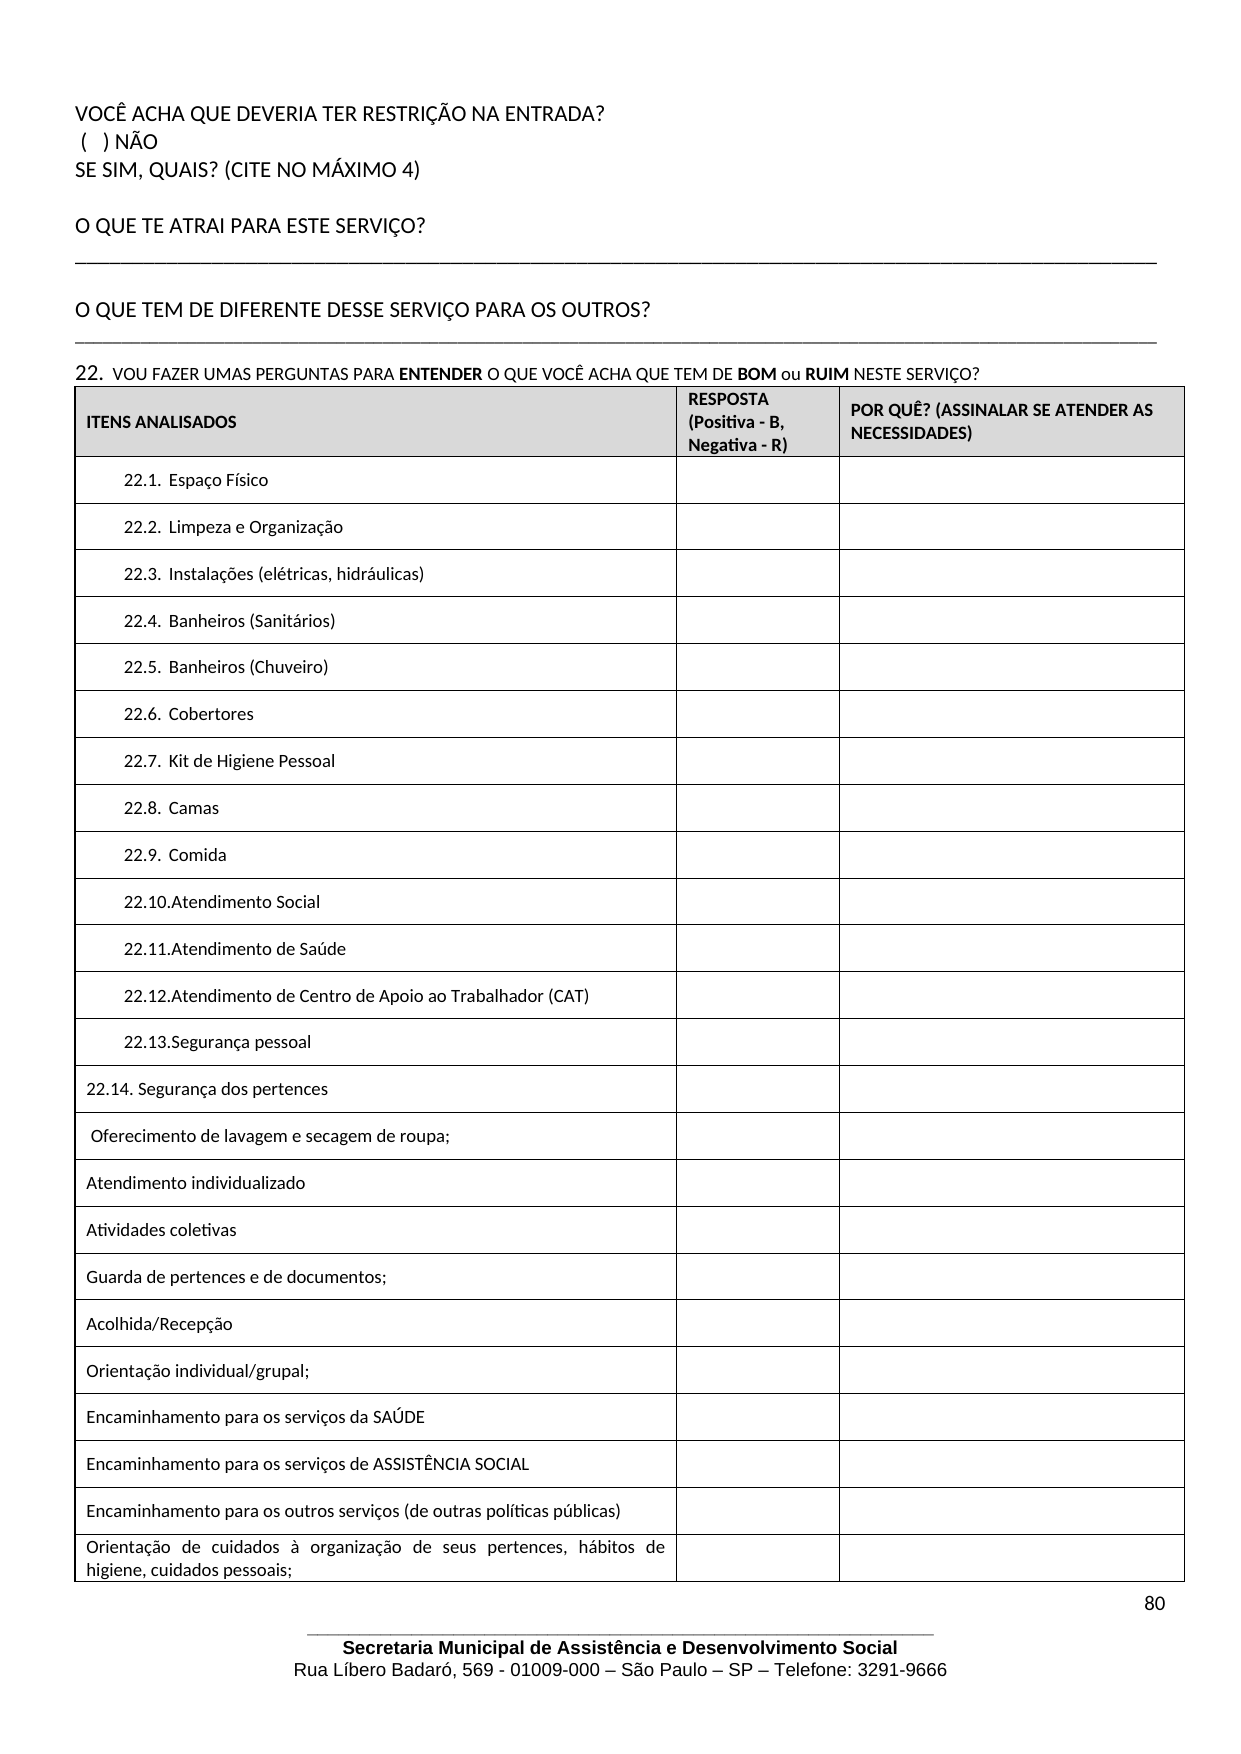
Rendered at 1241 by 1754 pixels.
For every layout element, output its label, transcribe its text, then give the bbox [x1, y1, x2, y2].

table_cell Orientação de cuidados à organização de seus pertences, hábitos de higiene, cuidados pessoais; [76, 1535, 676, 1581]
table_cell [840, 1019, 1184, 1065]
table_cell [677, 1207, 839, 1252]
table_cell [677, 691, 839, 737]
table_cell Guarda de pertences e de documentos; [76, 1254, 676, 1299]
table_cell Encaminhamento para os outros serviços (de outras políticas públicas) [76, 1488, 676, 1534]
table_cell Encaminhamento para os serviços da SAÚDE [76, 1394, 676, 1440]
table_cell [840, 597, 1184, 643]
table_cell [840, 785, 1184, 831]
table_cell [840, 1066, 1184, 1112]
table_cell [677, 1347, 839, 1393]
table_cell [677, 1394, 839, 1440]
table_cell [840, 1488, 1184, 1534]
table_cell [677, 1254, 839, 1299]
table_cell Espaço Físico [76, 457, 676, 502]
table_cell [677, 550, 839, 596]
table_cell [840, 1160, 1184, 1206]
table_cell Camas [76, 785, 676, 831]
table_cell Atendimento individualizado [76, 1160, 676, 1206]
text O QUE TEM DE DIFERENTE DESSE SERVIÇO PARA OS OUTROS? [75, 295, 1165, 323]
table_cell Atendimento de Saúde [76, 925, 676, 971]
table_cell [677, 457, 839, 502]
table_cell [840, 1207, 1184, 1252]
table_cell Segurança pessoal [76, 1019, 676, 1065]
table_cell Instalações (elétricas, hidráulicas) [76, 550, 676, 596]
text SE SIM, QUAIS? (CITE NO MÁXIMO 4) [75, 155, 1165, 183]
table_cell [677, 1160, 839, 1206]
text O QUE TE ATRAI PARA ESTE SERVIÇO? [75, 211, 1165, 239]
table_cell [840, 972, 1184, 1018]
text ( ) NÃO [75, 127, 1165, 155]
table_cell [840, 1347, 1184, 1393]
table_cell Comida [76, 832, 676, 877]
table_cell [677, 1535, 839, 1581]
table_cell [840, 691, 1184, 737]
table_cell [677, 738, 839, 784]
table_cell [677, 832, 839, 877]
table_cell [840, 644, 1184, 690]
table_cell [677, 1019, 839, 1065]
table_cell [840, 550, 1184, 596]
table_cell [840, 1254, 1184, 1299]
table_cell [840, 504, 1184, 549]
table_cell [677, 1441, 839, 1487]
table_cell Cobertores [76, 691, 676, 737]
table_cell Banheiros (Chuveiro) [76, 644, 676, 690]
text _______________________________________________________________________________________________ [75, 239, 1165, 267]
table_cell 22.14. Segurança dos pertences [76, 1066, 676, 1112]
table_cell [840, 832, 1184, 877]
table_cell Atendimento de Centro de Apoio ao Trabalhador (CAT) [76, 972, 676, 1018]
table_cell Limpeza e Organização [76, 504, 676, 549]
table_cell [677, 785, 839, 831]
table_cell [840, 1300, 1184, 1346]
table_cell [840, 879, 1184, 924]
table_cell [677, 504, 839, 549]
table_cell [677, 597, 839, 643]
table_cell Atividades coletivas [76, 1207, 676, 1252]
table_cell Oferecimento de lavagem e secagem de roupa; [76, 1113, 676, 1159]
table_cell [677, 1113, 839, 1159]
list VOU FAZER UMAS PERGUNTAS PARA ENTENDER O QUE VOCÊ ACHA QUE TEM DE BOM ou RUIM NESTE SERVIÇO? [75, 358, 1165, 386]
table_cell [677, 1066, 839, 1112]
table_header POR QUÊ? (ASSINALAR SE ATENDER AS NECESSIDADES) [840, 387, 1184, 456]
table_cell [840, 457, 1184, 502]
table_cell [840, 1535, 1184, 1581]
table_cell Acolhida/Recepção [76, 1300, 676, 1346]
table_cell Encaminhamento para os serviços de ASSISTÊNCIA SOCIAL [76, 1441, 676, 1487]
table_cell [677, 1488, 839, 1534]
text VOCÊ ACHA QUE DEVERIA TER RESTRIÇÃO NA ENTRADA? [75, 99, 1165, 127]
table_cell [677, 644, 839, 690]
table_cell [840, 738, 1184, 784]
table_header RESPOSTA (Positiva - B, Negativa - R) [677, 387, 839, 456]
table_cell [840, 1441, 1184, 1487]
text ____________________________________________________________________________________________________________________ [75, 323, 1165, 346]
table_cell Orientação individual/grupal; [76, 1347, 676, 1393]
table_cell [677, 972, 839, 1018]
table_cell [840, 925, 1184, 971]
table_cell Atendimento Social [76, 879, 676, 924]
table_header ITENS ANALISADOS [76, 387, 676, 456]
table_cell [677, 879, 839, 924]
table_cell [677, 925, 839, 971]
table_cell [840, 1113, 1184, 1159]
table_cell [677, 1300, 839, 1346]
table_cell Kit de Higiene Pessoal [76, 738, 676, 784]
table_cell [840, 1394, 1184, 1440]
table_cell Banheiros (Sanitários) [76, 597, 676, 643]
